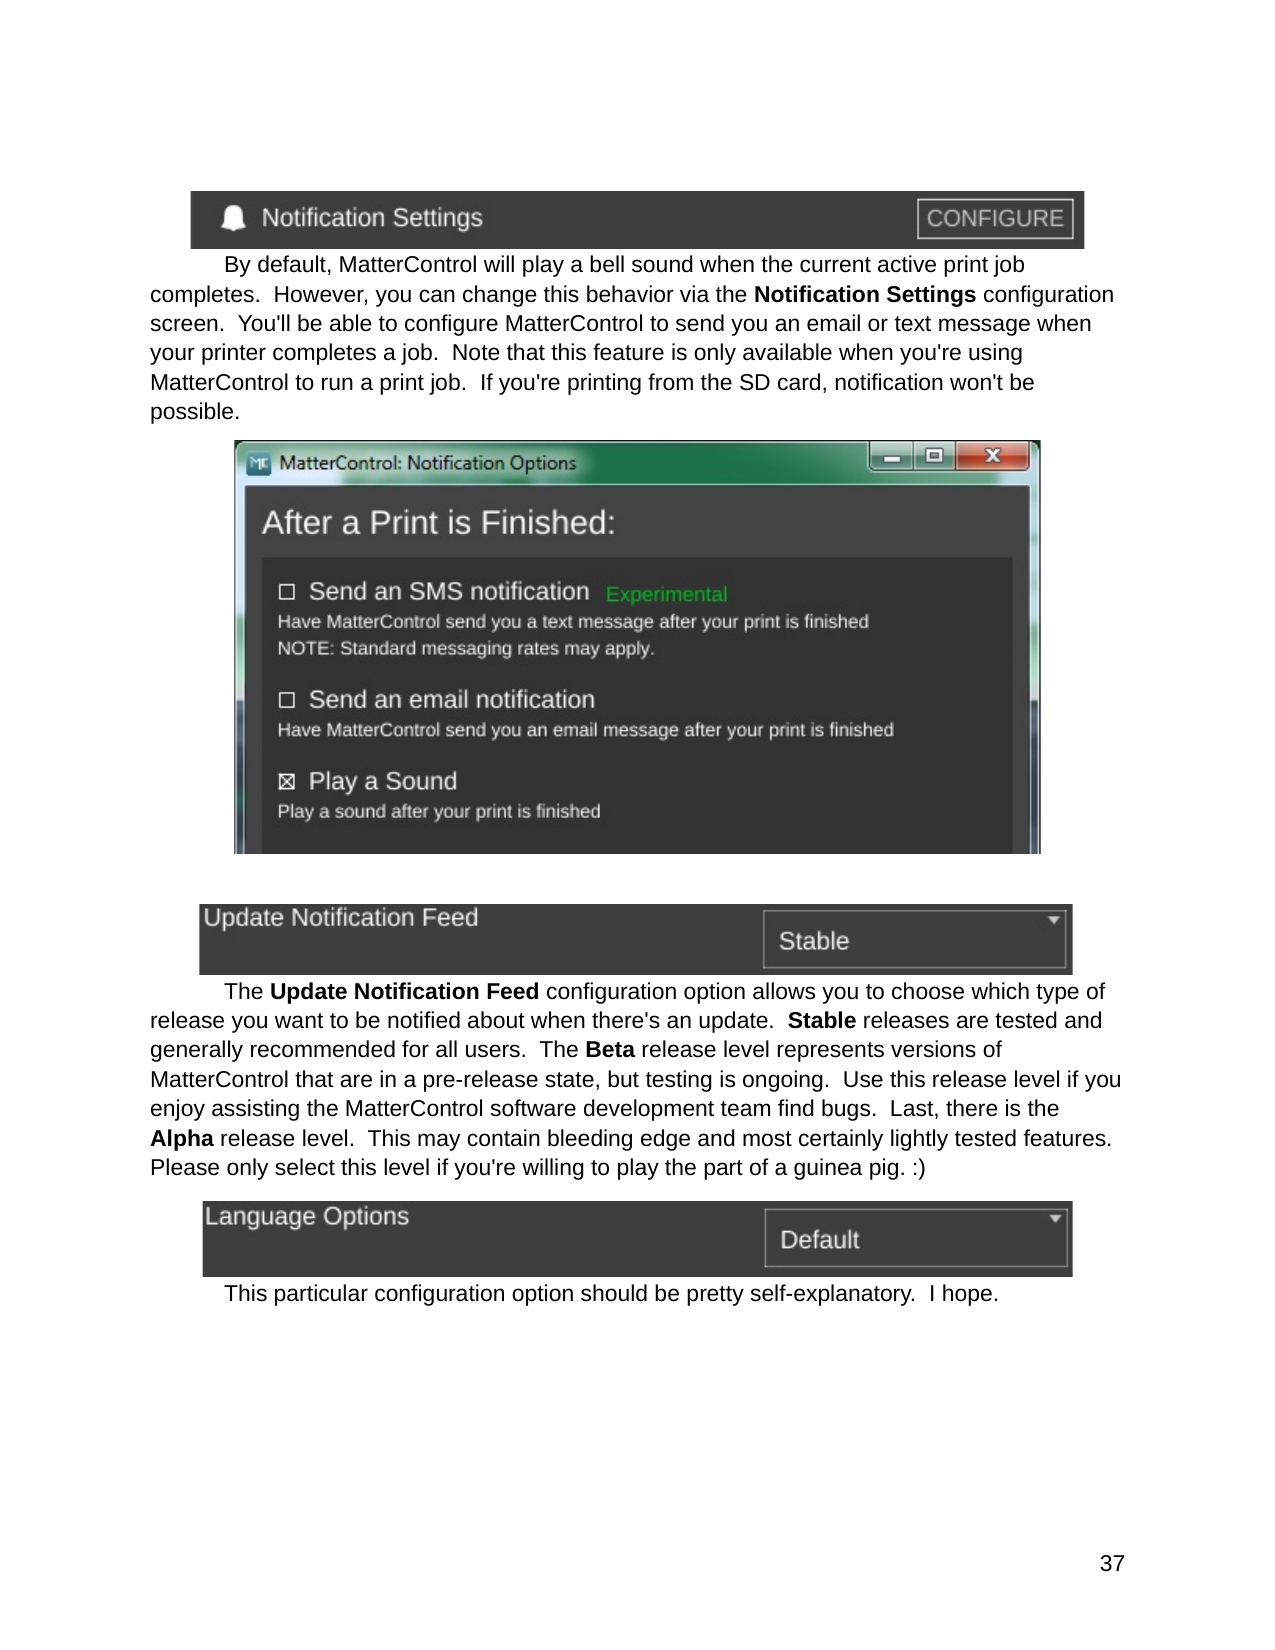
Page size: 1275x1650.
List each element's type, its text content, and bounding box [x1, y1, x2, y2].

text This particular configuration option should be pretty self-explanatory. I hope. [150, 1277, 1125, 1306]
text The Update Notification Feed configuration option allows you to choose which type of release you want to be notified about when there's an update. Stable releases are tested and generally recommended for all users. The Beta release level represents versions of MatterControl that are in a pre-release state, but testing is ongoing. Use this release level if you enjoy assisting the MatterControl software development team find bugs. Last, there is the Alpha release level. This may contain bleeding edge and most certainly lightly tested features. Please only select this level if you're willing to play the part of a guinea pig. :) [150, 899, 1125, 1180]
text By default, MatterControl will play a bell sound when the current active print job completes. However, you can change this behavior via the Notification Settings configuration screen. You'll be able to configure MatterControl to send you an email or text message when your printer completes a job. Note that this feature is only available when you're using MatterControl to run a print job. If you're printing from the SD card, notification won't be possible. [150, 192, 1125, 424]
picture [202, 1201, 1073, 1277]
picture [199, 904, 1073, 975]
picture [190, 191, 1085, 249]
picture [234, 440, 1041, 854]
